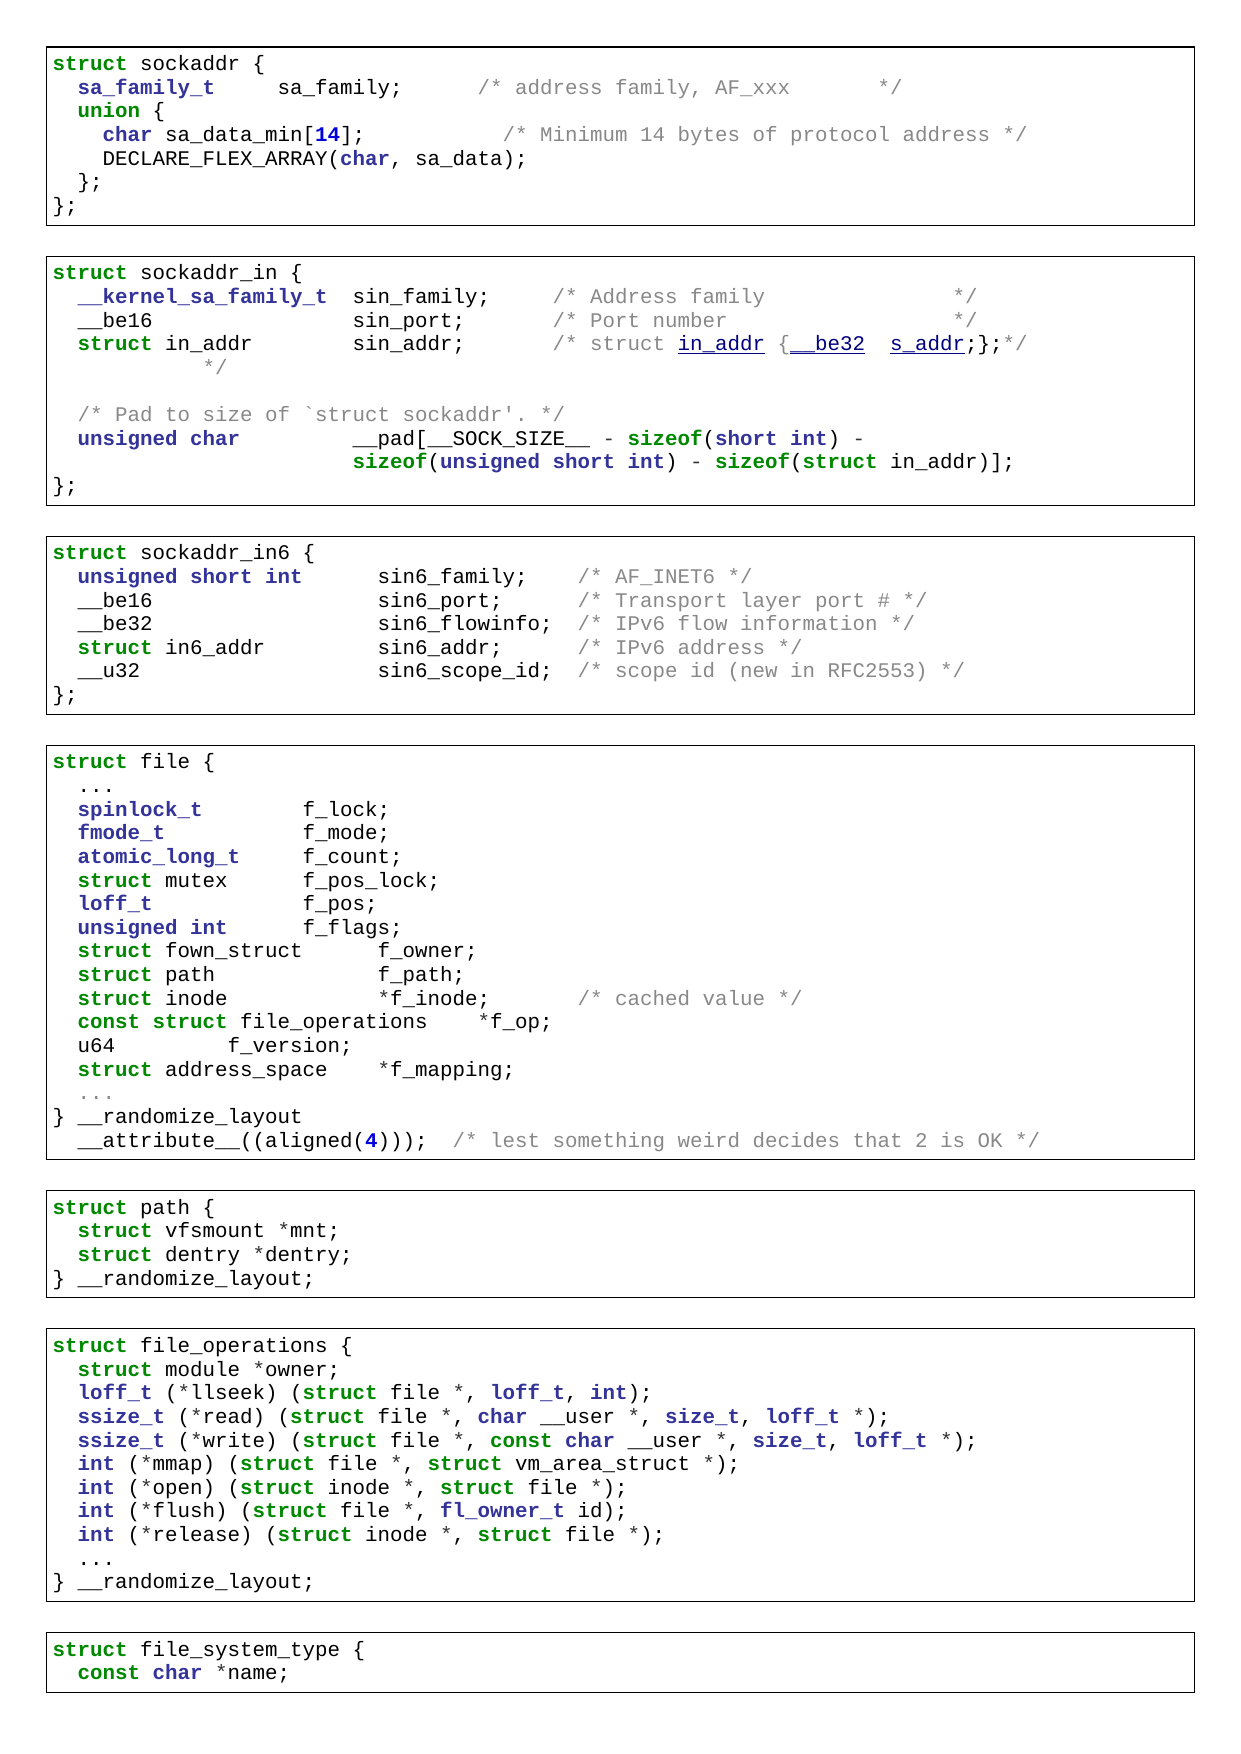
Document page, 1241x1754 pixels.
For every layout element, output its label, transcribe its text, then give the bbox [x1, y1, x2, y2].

table_header struct file { ... spinlock_t f_lock; fmode_t f_mode; atomic_long_t f_count; struct mutex f_pos_lock; loff_t f_pos; unsigned int f_flags; struct fown_struct f_owner; struct path f_path; struct inode *f_inode; /* cached value */ const struct file_operations *f_op; u64 f_version; struct address_space *f_mapping; ... } __randomize_layout __attribute__((aligned(4))); /* lest something weird decides that 2 is OK */ [47, 746, 1194, 1159]
table_header struct path { struct vfsmount *mnt; struct dentry *dentry; } __randomize_layout; [47, 1191, 1194, 1297]
table_header struct sockaddr_in6 { unsigned short int sin6_family; /* AF_INET6 */ __be16 sin6_port; /* Transport layer port # */ __be32 sin6_flowinfo; /* IPv6 flow information */ struct in6_addr sin6_addr; /* IPv6 address */ __u32 sin6_scope_id; /* scope id (new in RFC2553) */ }; [47, 537, 1194, 713]
table_header struct sockaddr_in { __kernel_sa_family_t sin_family; /* Address family */ __be16 sin_port; /* Port number */ struct in_addr sin_addr; /* struct in_addr {__be32 s_addr;};*/ */ /* Pad to size of `struct sockaddr'. */ unsigned char __pad[__SOCK_SIZE__ - sizeof(short int) - sizeof(unsigned short int) - sizeof(struct in_addr)]; }; [47, 257, 1194, 504]
table_header struct sockaddr { sa_family_t sa_family; /* address family, AF_xxx */ union { char sa_data_min[14]; /* Minimum 14 bytes of protocol address */ DECLARE_FLEX_ARRAY(char, sa_data); }; }; [47, 48, 1194, 224]
table_header struct file_operations { struct module *owner; loff_t (*llseek) (struct file *, loff_t, int); ssize_t (*read) (struct file *, char __user *, size_t, loff_t *); ssize_t (*write) (struct file *, const char __user *, size_t, loff_t *); int (*mmap) (struct file *, struct vm_area_struct *); int (*open) (struct inode *, struct file *); int (*flush) (struct file *, fl_owner_t id); int (*release) (struct inode *, struct file *); ... } __randomize_layout; [47, 1329, 1194, 1601]
table_header struct file_system_type { const char *name; [47, 1633, 1194, 1692]
